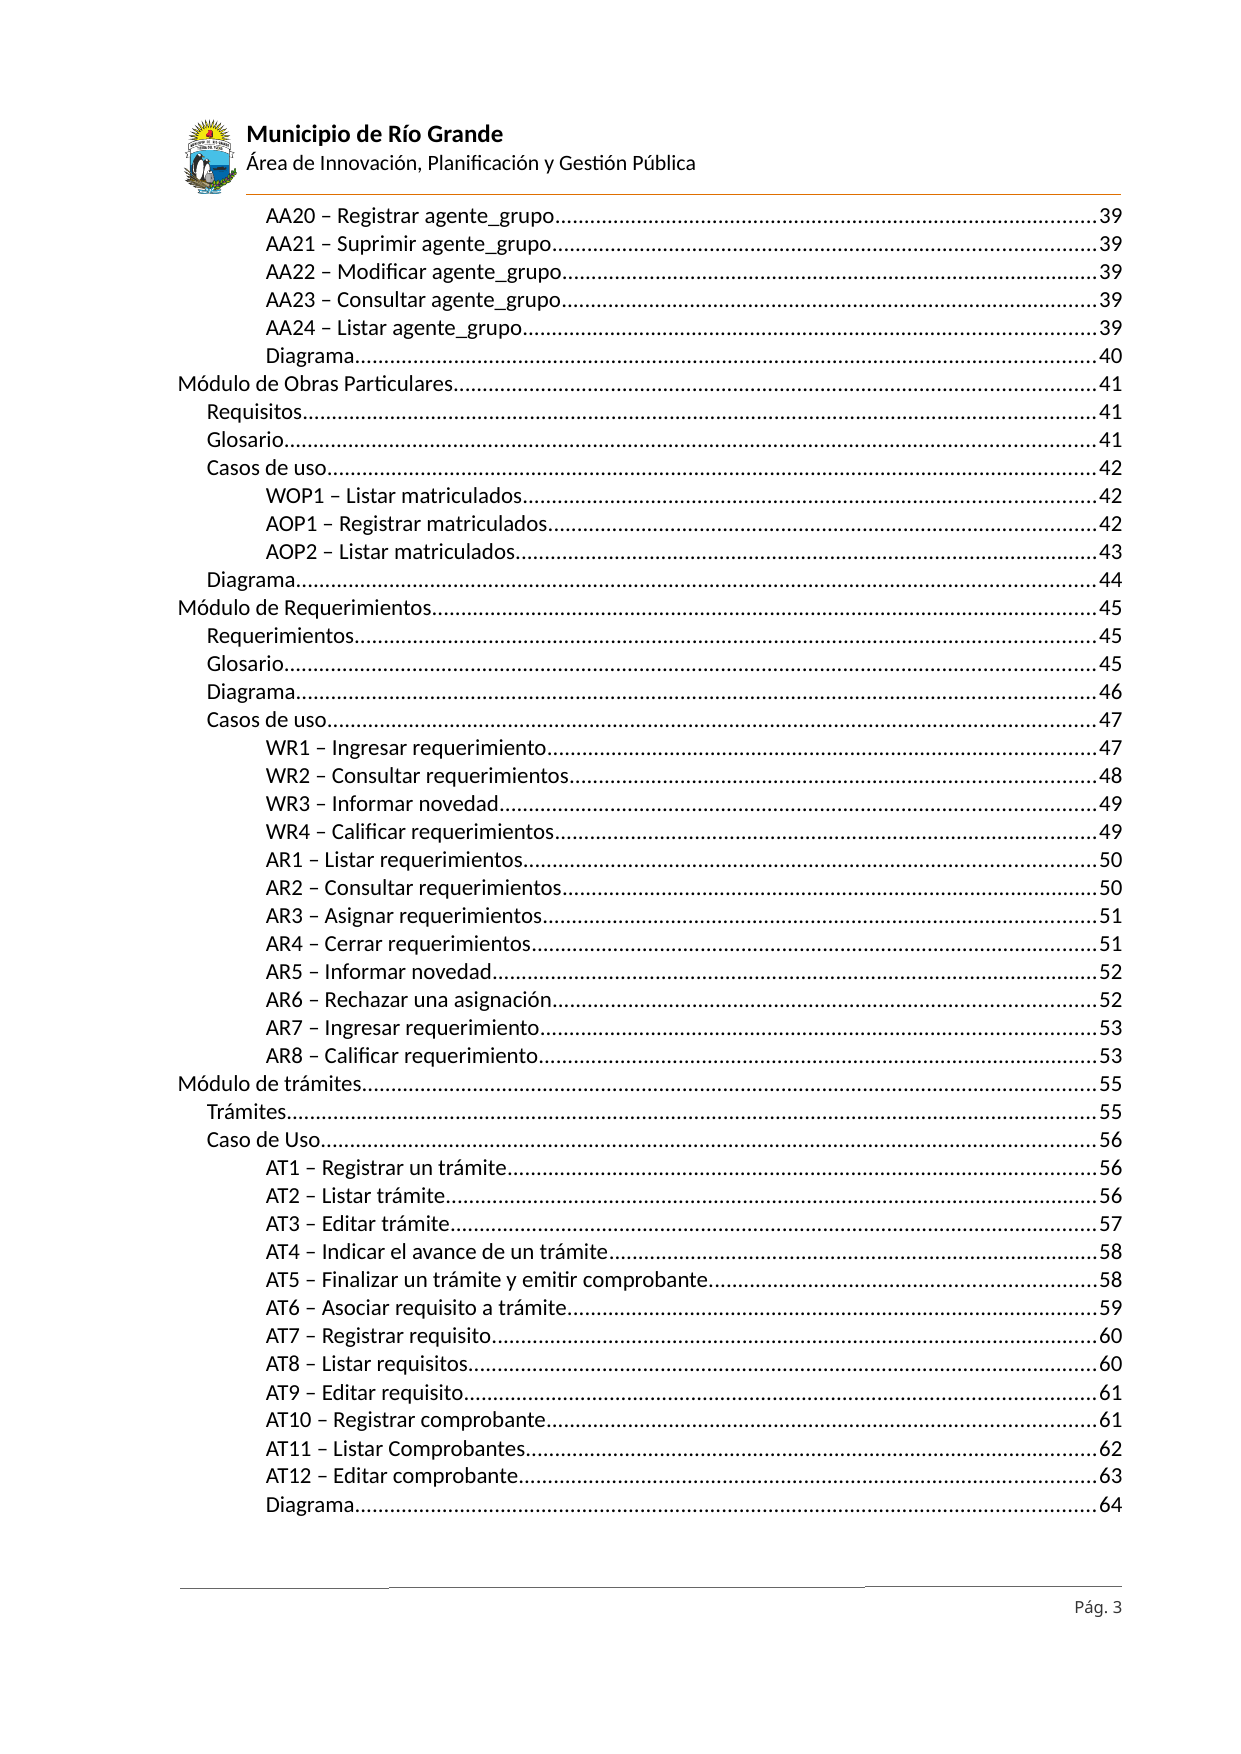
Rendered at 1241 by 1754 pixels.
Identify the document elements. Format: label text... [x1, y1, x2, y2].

subtitle AA23 – Consultar agente_grupo 39 [266, 285, 1122, 313]
subtitle WOP1 – Listar matriculados 42 [266, 481, 1122, 509]
subtitle AR7 – Ingresar requerimiento 53 [266, 1013, 1122, 1041]
subtitle AT9 – Editar requisito 61 [266, 1378, 1122, 1406]
text Requisitos 41 [207, 397, 1122, 425]
subtitle AT1 – Registrar un trámite 56 [266, 1153, 1122, 1181]
text Diagrama 46 [207, 677, 1122, 705]
subtitle AT2 – Listar trámite 56 [266, 1181, 1122, 1209]
subtitle AOP2 – Listar matriculados 43 [266, 537, 1122, 565]
text Módulo de Requerimientos 45 [177, 593, 1122, 621]
subtitle Diagrama 64 [266, 1490, 1122, 1518]
text Diagrama 44 [207, 565, 1122, 593]
subtitle AR6 – Rechazar una asignación 52 [266, 985, 1122, 1013]
subtitle AT11 – Listar Comprobantes 62 [266, 1434, 1122, 1462]
text Requerimientos 45 [207, 621, 1122, 649]
text Casos de uso 47 [207, 705, 1122, 733]
subtitle AT6 – Asociar requisito a trámite. 59 [266, 1293, 1122, 1322]
subtitle Diagrama 40 [266, 341, 1122, 369]
text Glosario 45 [207, 649, 1122, 677]
subtitle AT10 – Registrar comprobante 61 [266, 1406, 1122, 1434]
text Trámites 55 [207, 1097, 1122, 1125]
subtitle AT4 – Indicar el avance de un trámite 58 [266, 1237, 1122, 1266]
text Casos de uso 42 [207, 453, 1122, 481]
subtitle AR2 – Consultar requerimientos 50 [266, 873, 1122, 901]
subtitle AT12 – Editar comprobante 63 [266, 1462, 1122, 1490]
text Glosario 41 [207, 425, 1122, 453]
subtitle WR2 – Consultar requerimientos 48 [266, 761, 1122, 789]
subtitle AOP1 – Registrar matriculados 42 [266, 509, 1122, 537]
subtitle AT3 – Editar trámite 57 [266, 1209, 1122, 1237]
subtitle AT8 – Listar requisitos 60 [266, 1349, 1122, 1378]
subtitle AT5 – Finalizar un trámite y emitir comprobante. 58 [266, 1266, 1122, 1293]
text Módulo de Obras Particulares 41 [177, 369, 1122, 397]
subtitle AR5 – Informar novedad 52 [266, 957, 1122, 985]
subtitle AT7 – Registrar requisito 60 [266, 1322, 1122, 1349]
subtitle AA24 – Listar agente_grupo 39 [266, 313, 1122, 341]
text Módulo de trámites 55 [177, 1069, 1122, 1097]
subtitle WR3 – Informar novedad 49 [266, 789, 1122, 817]
subtitle AA22 – Modificar agente_grupo 39 [266, 257, 1122, 285]
subtitle AR8 – Calificar requerimiento 53 [266, 1041, 1122, 1069]
subtitle AR4 – Cerrar requerimientos 51 [266, 929, 1122, 957]
subtitle AA20 – Registrar agente_grupo 39 [266, 201, 1122, 229]
subtitle AR3 – Asignar requerimientos 51 [266, 901, 1122, 929]
subtitle AA21 – Suprimir agente_grupo 39 [266, 229, 1122, 257]
subtitle WR4 – Calificar requerimientos 49 [266, 817, 1122, 845]
text Caso de Uso 56 [207, 1125, 1122, 1153]
subtitle AR1 – Listar requerimientos 50 [266, 845, 1122, 873]
subtitle WR1 – Ingresar requerimiento 47 [266, 733, 1122, 761]
